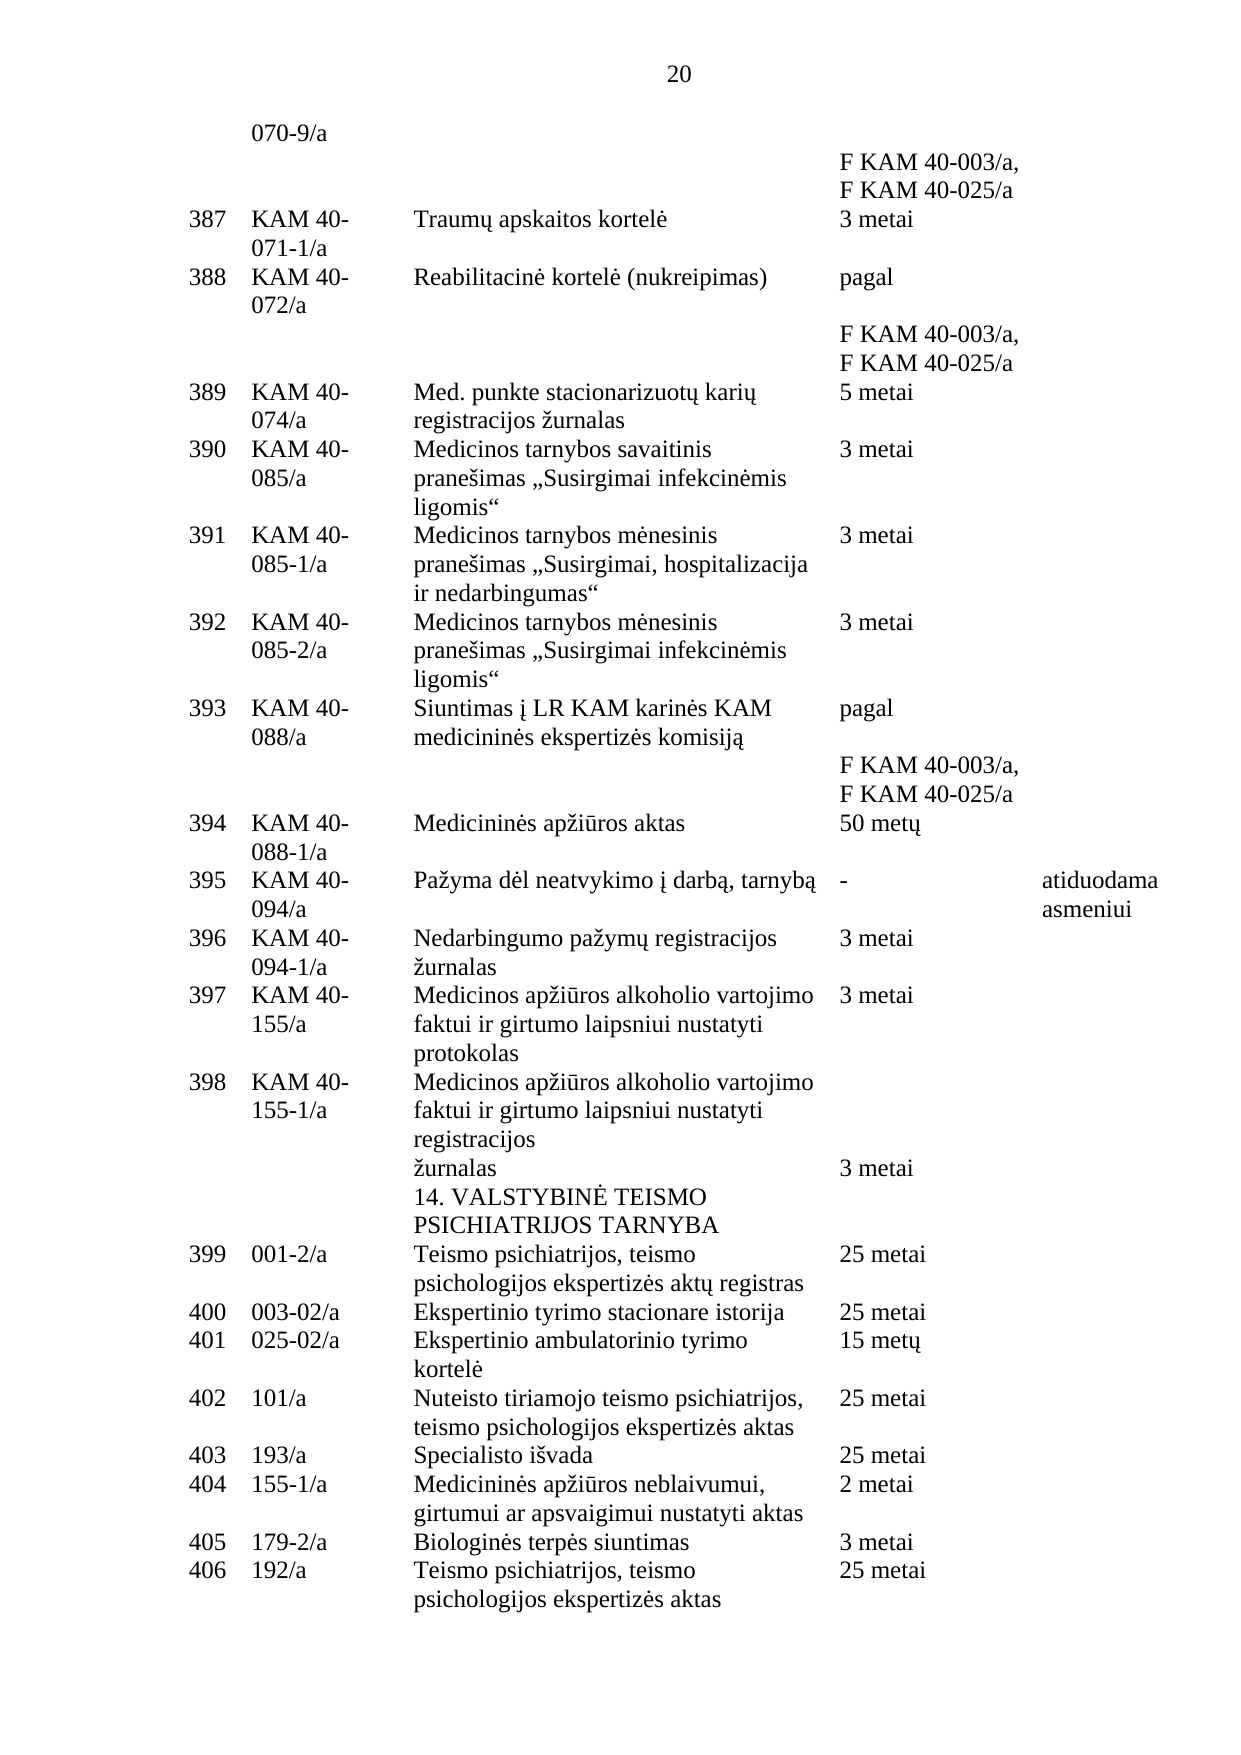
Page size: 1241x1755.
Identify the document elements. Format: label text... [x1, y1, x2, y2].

table_cell [1031, 434, 1176, 521]
table_cell [402, 147, 828, 176]
table_cell KAM 40-088-1/a [240, 808, 402, 866]
table_cell 3 metai [828, 1527, 1031, 1556]
table_cell [1176, 434, 1181, 521]
table_cell 390 [177, 434, 240, 521]
table_cell [1176, 1383, 1181, 1441]
table_cell 15 metų [828, 1326, 1031, 1383]
table_cell [1031, 204, 1176, 262]
table_cell [177, 319, 240, 348]
table_cell [402, 779, 828, 808]
table_cell 398 [177, 1067, 240, 1153]
table_cell [1176, 118, 1181, 147]
table_cell 3 metai [828, 607, 1031, 693]
table_cell 396 [177, 923, 240, 981]
table_cell [1031, 981, 1176, 1067]
table_cell [402, 348, 828, 377]
table_cell Siuntimas į LR KAM karinės KAM medicininės ekspertizės komisiją [402, 693, 828, 751]
table_cell 193/a [240, 1441, 402, 1469]
table_cell 5 metai [828, 377, 1031, 434]
table_cell 391 [177, 521, 240, 607]
table_cell [1031, 348, 1176, 377]
table_cell Medicininės apžiūros neblaivumui, girtumui ar apsvaigimui nustatyti aktas [402, 1469, 828, 1527]
table_cell [1031, 1556, 1176, 1613]
table_cell [177, 348, 240, 377]
table_cell KAM 40-094-1/a [240, 923, 402, 981]
table_cell [402, 751, 828, 779]
table_cell [1176, 1556, 1181, 1613]
table_cell [1031, 1326, 1176, 1383]
table_cell [240, 319, 402, 348]
table_cell F KAM 40-003/a, [828, 751, 1031, 779]
table_cell [240, 1153, 402, 1239]
table_cell Medicinos tarnybos mėnesinis pranešimas „Susirgimai, hospitalizacija ir nedarbingumas“ [402, 521, 828, 607]
table_cell [1176, 1326, 1181, 1383]
table_cell 155-1/a [240, 1469, 402, 1527]
table_cell KAM 40-071-1/a [240, 204, 402, 262]
table_cell [1031, 262, 1176, 319]
table_cell žurnalas 14. VALSTYBINĖ TEISMO PSICHIATRIJOS TARNYBA [402, 1153, 828, 1239]
table_cell 406 [177, 1556, 240, 1613]
table_cell Ekspertinio tyrimo stacionare istorija [402, 1297, 828, 1326]
table_cell F KAM 40-025/a [828, 176, 1031, 204]
table_cell 400 [177, 1297, 240, 1326]
table_cell [177, 118, 240, 147]
table_cell Biologinės terpės siuntimas [402, 1527, 828, 1556]
table_cell [1031, 1297, 1176, 1326]
table_cell [1176, 204, 1181, 262]
table_cell 389 [177, 377, 240, 434]
table_cell Medicinos apžiūros alkoholio vartojimo faktui ir girtumo laipsniui nustatyti protokolas [402, 981, 828, 1067]
table_cell [1176, 1239, 1181, 1297]
table_cell 3 metai [828, 434, 1031, 521]
table_cell [1031, 779, 1176, 808]
table_cell [1176, 262, 1181, 319]
table_cell 25 metai [828, 1383, 1031, 1441]
table_cell [1031, 923, 1176, 981]
table_cell 405 [177, 1527, 240, 1556]
table_cell 25 metai [828, 1556, 1031, 1613]
table_cell 3 metai [828, 1153, 1031, 1239]
table_cell [1031, 118, 1176, 147]
table_cell [1176, 377, 1181, 434]
table_cell Medicinos tarnybos mėnesinis pranešimas „Susirgimai infekcinėmis ligomis“ [402, 607, 828, 693]
table_cell [1176, 176, 1181, 204]
table_cell 404 [177, 1469, 240, 1527]
table_cell [1031, 607, 1176, 693]
table_cell 402 [177, 1383, 240, 1441]
table_cell [1176, 319, 1181, 348]
table_cell [1031, 808, 1176, 866]
table_cell [402, 319, 828, 348]
table_cell 401 [177, 1326, 240, 1383]
table_cell [177, 779, 240, 808]
table_cell 395 [177, 866, 240, 923]
table_cell [240, 779, 402, 808]
table_cell 003-02/a [240, 1297, 402, 1326]
table_cell Teismo psichiatrijos, teismo psichologijos ekspertizės aktų registras [402, 1239, 828, 1297]
table_cell [1031, 1441, 1176, 1469]
table_cell [1031, 1239, 1176, 1297]
table_cell Reabilitacinė kortelė (nukreipimas) [402, 262, 828, 319]
table_cell KAM 40-072/a [240, 262, 402, 319]
table_cell 388 [177, 262, 240, 319]
table_cell [1031, 751, 1176, 779]
table_cell [1176, 779, 1181, 808]
table_cell F KAM 40-025/a [828, 779, 1031, 808]
table_cell 387 [177, 204, 240, 262]
table_cell [1031, 521, 1176, 607]
table_cell 2 metai [828, 1469, 1031, 1527]
table_cell [1031, 1383, 1176, 1441]
table_cell 070-9/a [240, 118, 402, 147]
table_cell Medicininės apžiūros aktas [402, 808, 828, 866]
table_cell [1176, 808, 1181, 866]
table_cell 399 [177, 1239, 240, 1297]
table_cell Teismo psichiatrijos, teismo psichologijos ekspertizės aktas [402, 1556, 828, 1613]
table_cell [1031, 176, 1176, 204]
table_cell Medicinos tarnybos savaitinis pranešimas „Susirgimai infekcinėmis ligomis“ [402, 434, 828, 521]
table_cell [1176, 1153, 1181, 1239]
table_cell [1176, 751, 1181, 779]
table_cell F KAM 40-003/a, [828, 147, 1031, 176]
table_cell KAM 40-085-1/a [240, 521, 402, 607]
table_cell Specialisto išvada [402, 1441, 828, 1469]
table_cell [177, 147, 240, 176]
table_cell Medicinos apžiūros alkoholio vartojimo faktui ir girtumo laipsniui nustatyti registracijos [402, 1067, 828, 1153]
table_cell 192/a [240, 1556, 402, 1613]
table_cell [1176, 981, 1181, 1067]
table_cell KAM 40-085-2/a [240, 607, 402, 693]
table_cell - [828, 866, 1031, 923]
table_cell [1176, 1067, 1181, 1153]
table_cell KAM 40-088/a [240, 693, 402, 751]
table_cell Pažyma dėl neatvykimo į darbą, tarnybą [402, 866, 828, 923]
table_cell 179-2/a [240, 1527, 402, 1556]
table_cell [402, 176, 828, 204]
table_cell 001-2/a [240, 1239, 402, 1297]
table_cell 403 [177, 1441, 240, 1469]
table_cell KAM 40-074/a [240, 377, 402, 434]
table_cell [1031, 1067, 1176, 1153]
table_cell [177, 751, 240, 779]
table_cell [1031, 319, 1176, 348]
table_cell 394 [177, 808, 240, 866]
table_cell [828, 118, 1031, 147]
table_cell [1176, 1441, 1181, 1469]
table_cell 392 [177, 607, 240, 693]
table_cell [240, 176, 402, 204]
table_cell [1176, 1527, 1181, 1556]
table_cell 3 metai [828, 204, 1031, 262]
table_cell [1176, 923, 1181, 981]
table_cell 3 metai [828, 521, 1031, 607]
table_cell F KAM 40-025/a [828, 348, 1031, 377]
table_cell [1176, 1297, 1181, 1326]
table_cell Med. punkte stacionarizuotų karių registracijos žurnalas [402, 377, 828, 434]
table_cell KAM 40-094/a [240, 866, 402, 923]
table_cell Traumų apskaitos kortelė [402, 204, 828, 262]
table_cell Nedarbingumo pažymų registracijos žurnalas [402, 923, 828, 981]
table_cell [1031, 1527, 1176, 1556]
table_cell [1031, 1469, 1176, 1527]
table_cell [240, 348, 402, 377]
table_cell 397 [177, 981, 240, 1067]
table_cell atiduodama asmeniui [1031, 866, 1176, 923]
table_cell 101/a [240, 1383, 402, 1441]
table_cell 50 metų [828, 808, 1031, 866]
table_cell [1176, 147, 1181, 176]
table_cell pagal [828, 262, 1031, 319]
table_cell [240, 147, 402, 176]
table_cell 3 metai [828, 981, 1031, 1067]
table_cell [177, 1153, 240, 1239]
table_cell [1176, 521, 1181, 607]
table_cell 25 metai [828, 1239, 1031, 1297]
table_cell [1031, 147, 1176, 176]
table_cell [1176, 866, 1181, 923]
table_cell 393 [177, 693, 240, 751]
table_cell [1176, 1469, 1181, 1527]
table_cell 025-02/a [240, 1326, 402, 1383]
table_cell 3 metai [828, 923, 1031, 981]
table_cell [402, 118, 828, 147]
table_cell F KAM 40-003/a, [828, 319, 1031, 348]
table_cell 25 metai [828, 1441, 1031, 1469]
table_cell [1176, 607, 1181, 693]
table_cell [177, 176, 240, 204]
table_cell [1031, 693, 1176, 751]
table_cell KAM 40-155/a [240, 981, 402, 1067]
table_cell Ekspertinio ambulatorinio tyrimo kortelė [402, 1326, 828, 1383]
table_cell [828, 1067, 1031, 1153]
table_cell [1031, 1153, 1176, 1239]
table_cell [1176, 693, 1181, 751]
table_cell [1176, 348, 1181, 377]
table_cell [1031, 377, 1176, 434]
table_cell 25 metai [828, 1297, 1031, 1326]
table_cell KAM 40-155-1/a [240, 1067, 402, 1153]
table_cell pagal [828, 693, 1031, 751]
table_cell KAM 40-085/a [240, 434, 402, 521]
table_cell Nuteisto tiriamojo teismo psichiatrijos, teismo psichologijos ekspertizės aktas [402, 1383, 828, 1441]
table_cell [240, 751, 402, 779]
